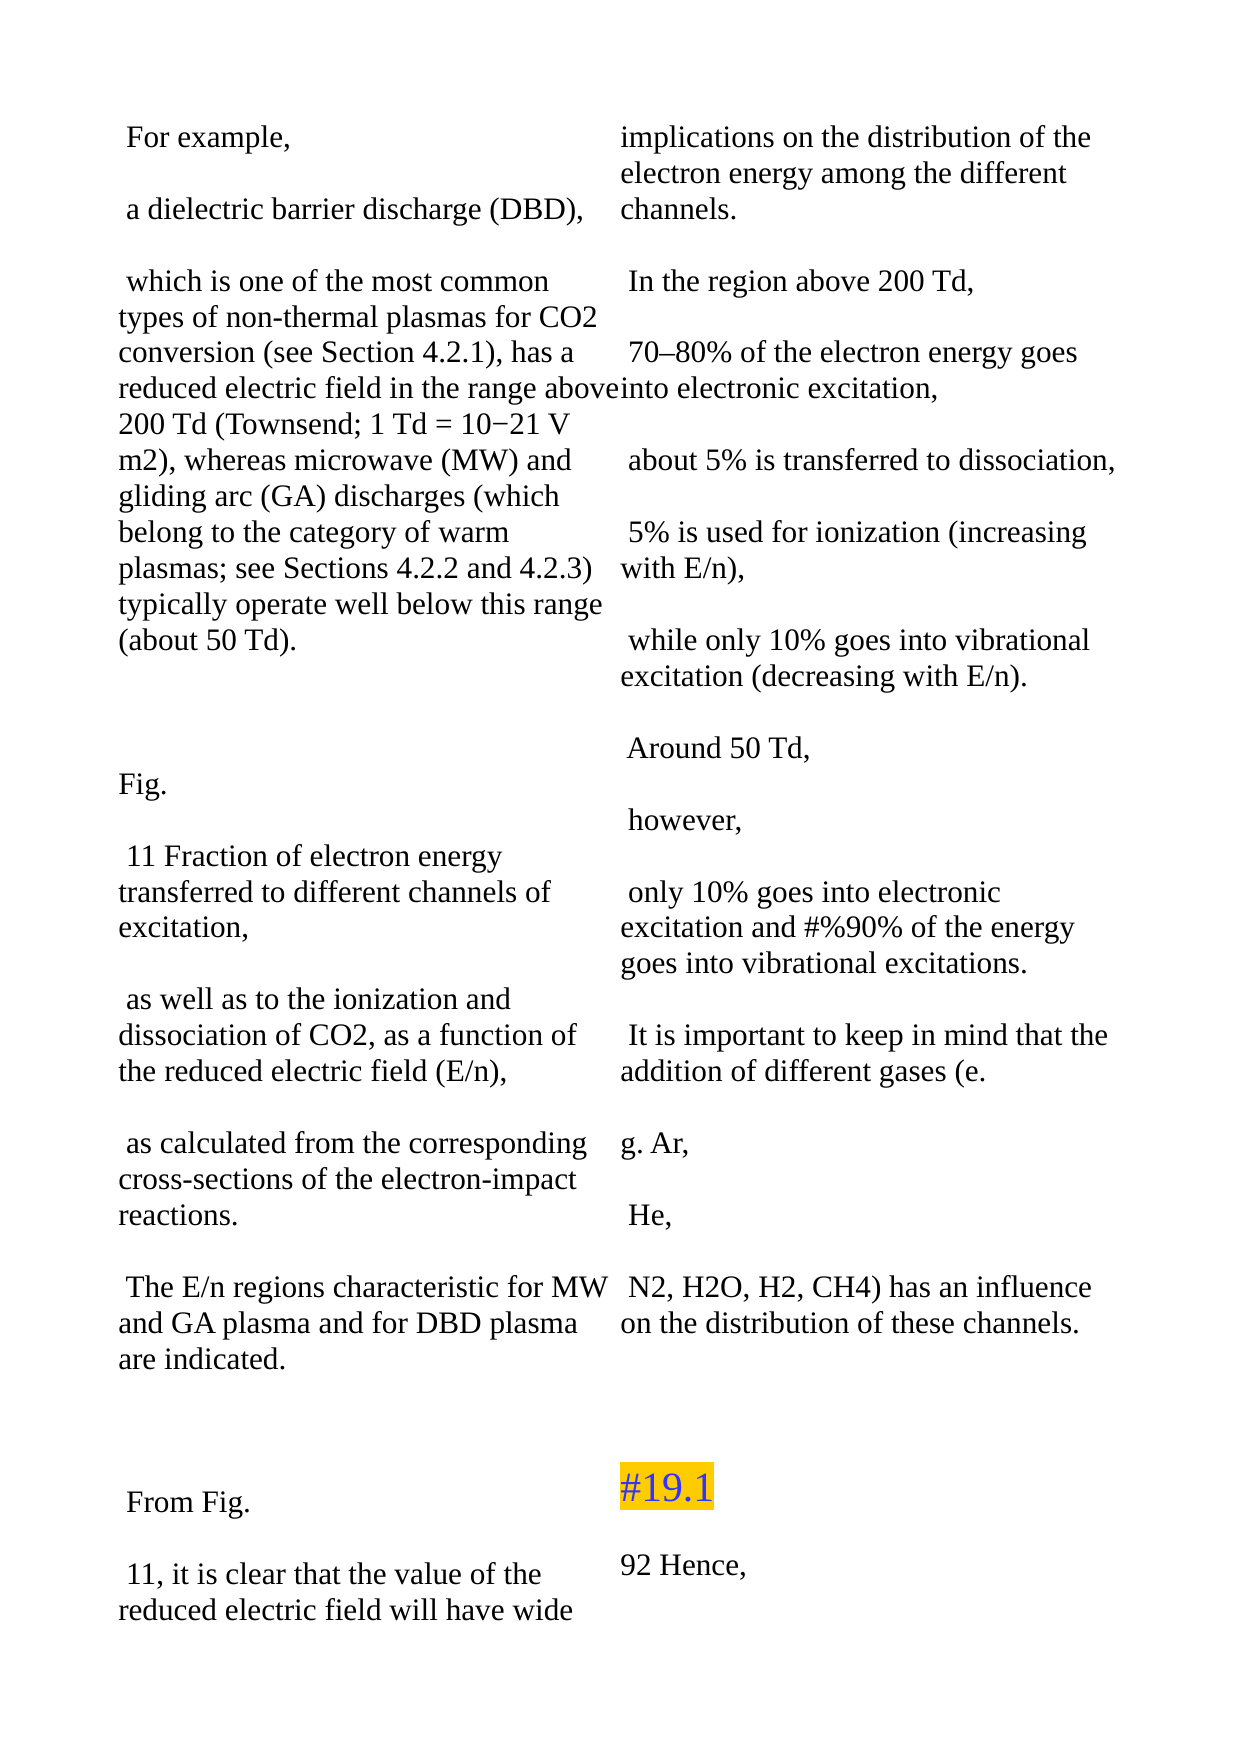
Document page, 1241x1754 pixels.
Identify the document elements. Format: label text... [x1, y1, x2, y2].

text which is one of the most common types of non-thermal plasmas for CO2 conversion (see Section 4.2.1), has a reduced electric field in the range above 200 Td (Townsend; 1 Td = 10−21 V m2), whereas microwave (MW) and gliding arc (GA) discharges (which belong to the category of warm plasmas; see Sections 4.2.2 and 4.2.3) typically operate well below this range (about 50 Td). [118, 262, 620, 657]
text 11 Fraction of electron energy transferred to different channels of excitation, [118, 837, 620, 945]
text 92 Hence, [620, 1546, 1122, 1582]
text g. Ar, [620, 1124, 1122, 1160]
text N2, H2O, H2, CH4) has an influence on the distribution of these channels. [620, 1268, 1122, 1340]
text 11, it is clear that the value of the reduced electric field will have wide [118, 1556, 620, 1627]
text He, [620, 1196, 1122, 1232]
text as calculated from the corresponding cross-sections of the electron-impact reactions. [118, 1124, 620, 1232]
text while only 10% goes into vibrational excitation (decreasing with E/n). [620, 621, 1122, 693]
text as well as to the ionization and dissociation of CO2, as a function of the reduced electric field (E/n), [118, 981, 620, 1088]
text however, [620, 801, 1122, 837]
text Fig. [118, 765, 620, 801]
text 5% is used for ionization (increasing with E/n), [620, 513, 1122, 585]
text 70–80% of the electron energy goes into electronic excitation, [620, 334, 1122, 406]
text For example, [118, 118, 620, 154]
text From Fig. [118, 1484, 620, 1520]
text In the region above 200 Td, [620, 262, 1122, 298]
text a dielectric barrier discharge (DBD), [118, 190, 620, 226]
text implications on the distribution of the electron energy among the different channels. [620, 118, 1122, 226]
text about 5% is transferred to dissociation, [620, 442, 1122, 477]
text Around 50 Td, [620, 729, 1122, 765]
text only 10% goes into electronic excitation and #%90% of the energy goes into vibrational excitations. [620, 873, 1122, 981]
text #19.1 [620, 1462, 1122, 1510]
text The E/n regions characteristic for MW and GA plasma and for DBD plasma are indicated. [118, 1268, 620, 1376]
text It is important to keep in mind that the addition of different gases (e. [620, 1017, 1122, 1088]
